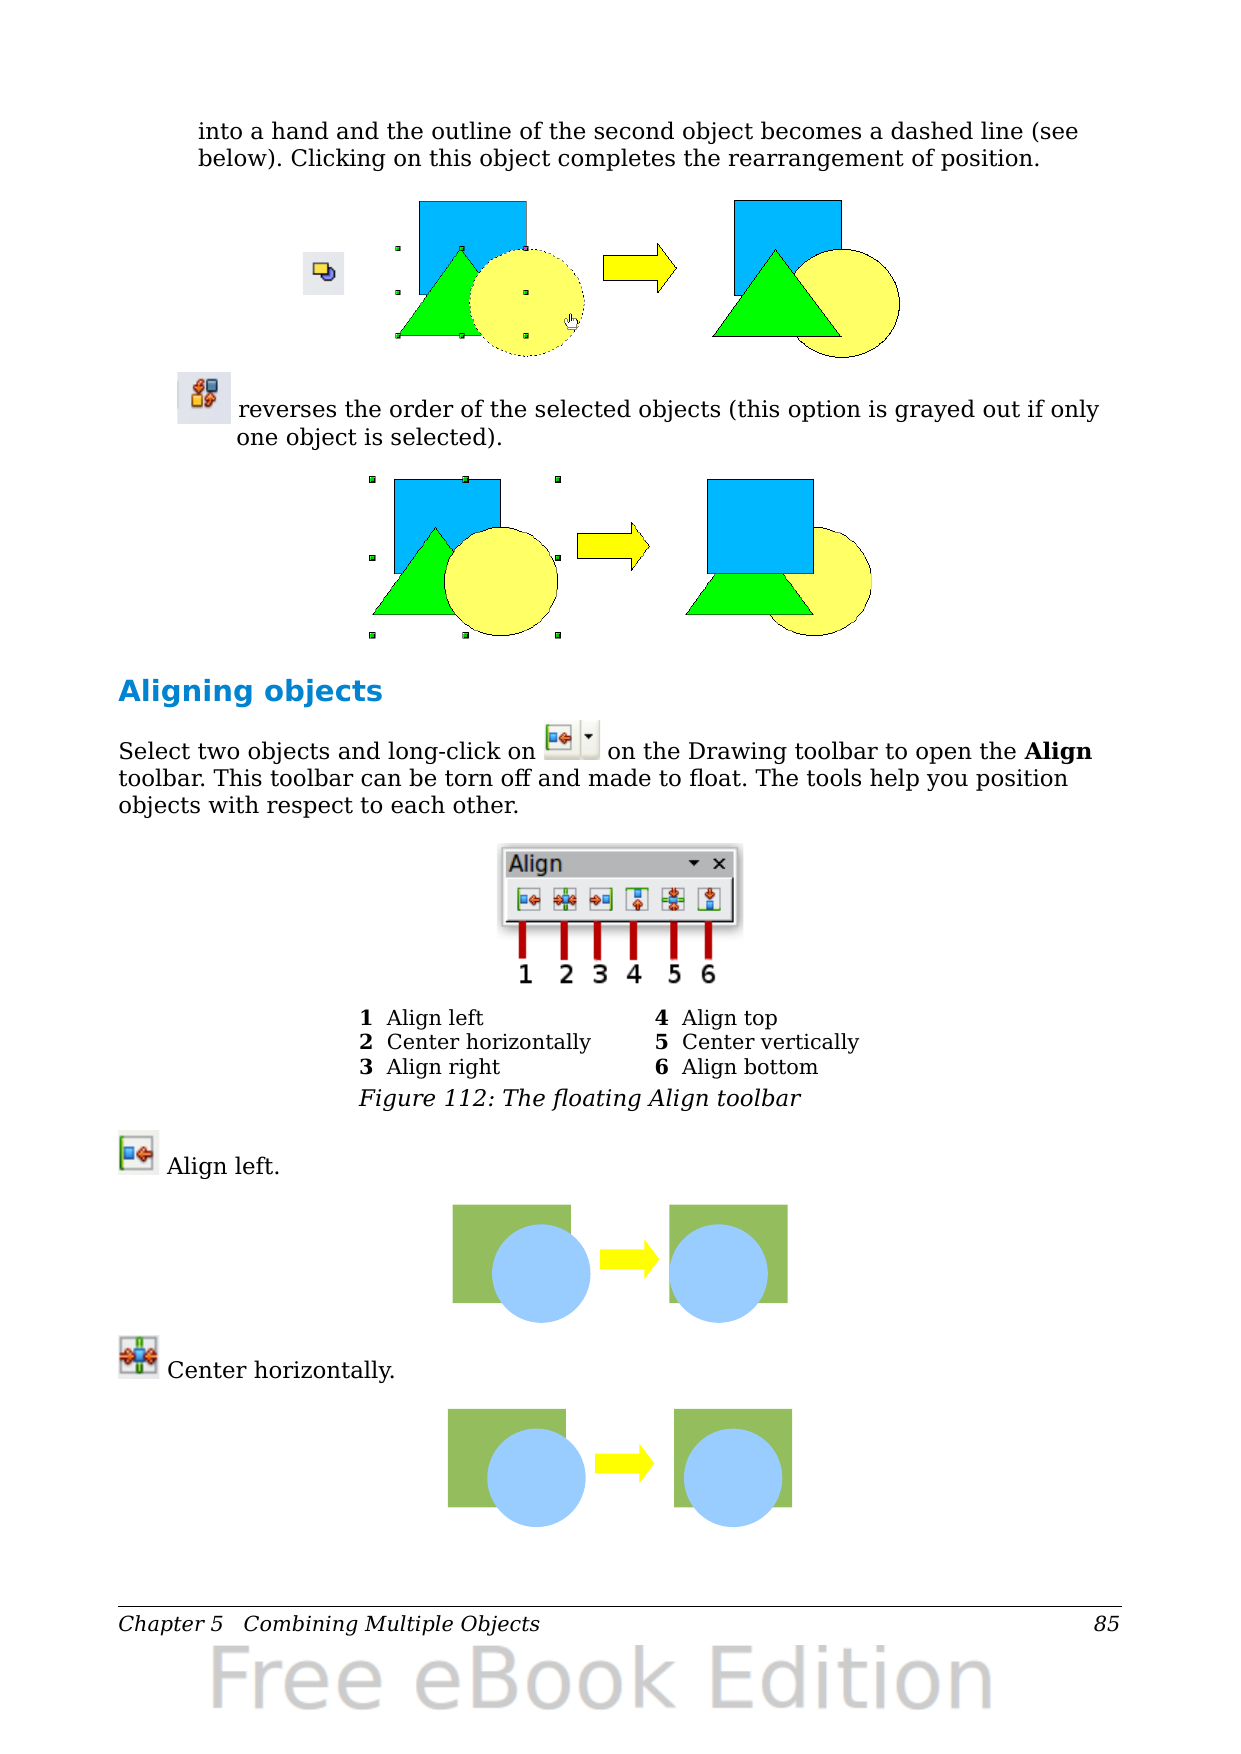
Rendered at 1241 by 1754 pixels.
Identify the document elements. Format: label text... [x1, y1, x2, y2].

picture [387, 196, 590, 360]
text 1 Align left 4 Align top 2 Center horizontally 5 Center vertically 3 Align right 6 Align bottom [359, 1006, 881, 1079]
picture [302, 252, 345, 295]
picture [496, 843, 744, 999]
picture [177, 372, 231, 424]
subtitle Aligning objects [118, 674, 1122, 708]
text reverses the order of the selected objects (this option is grayed out if only one object is selected). [177, 373, 1122, 450]
list Align left. [118, 1131, 1122, 1180]
text Figure 112: The floating Align toolbar [359, 1085, 881, 1112]
picture [118, 1130, 160, 1175]
text Select two objects and long-click on on the Drawing toolbar to open the Align toolbar. This toolbar can be torn off and made to float. The tools help you position objects with respect to each other. [118, 721, 1122, 818]
list Center horizontally. [118, 1335, 1122, 1384]
list into a hand and the outline of the second object becomes a dashed line (see below). Clicking on this object completes the rearrangement of position. [198, 118, 1122, 171]
picture [118, 1335, 160, 1379]
picture [543, 720, 600, 760]
picture [207, 1645, 994, 1713]
picture [368, 475, 872, 639]
